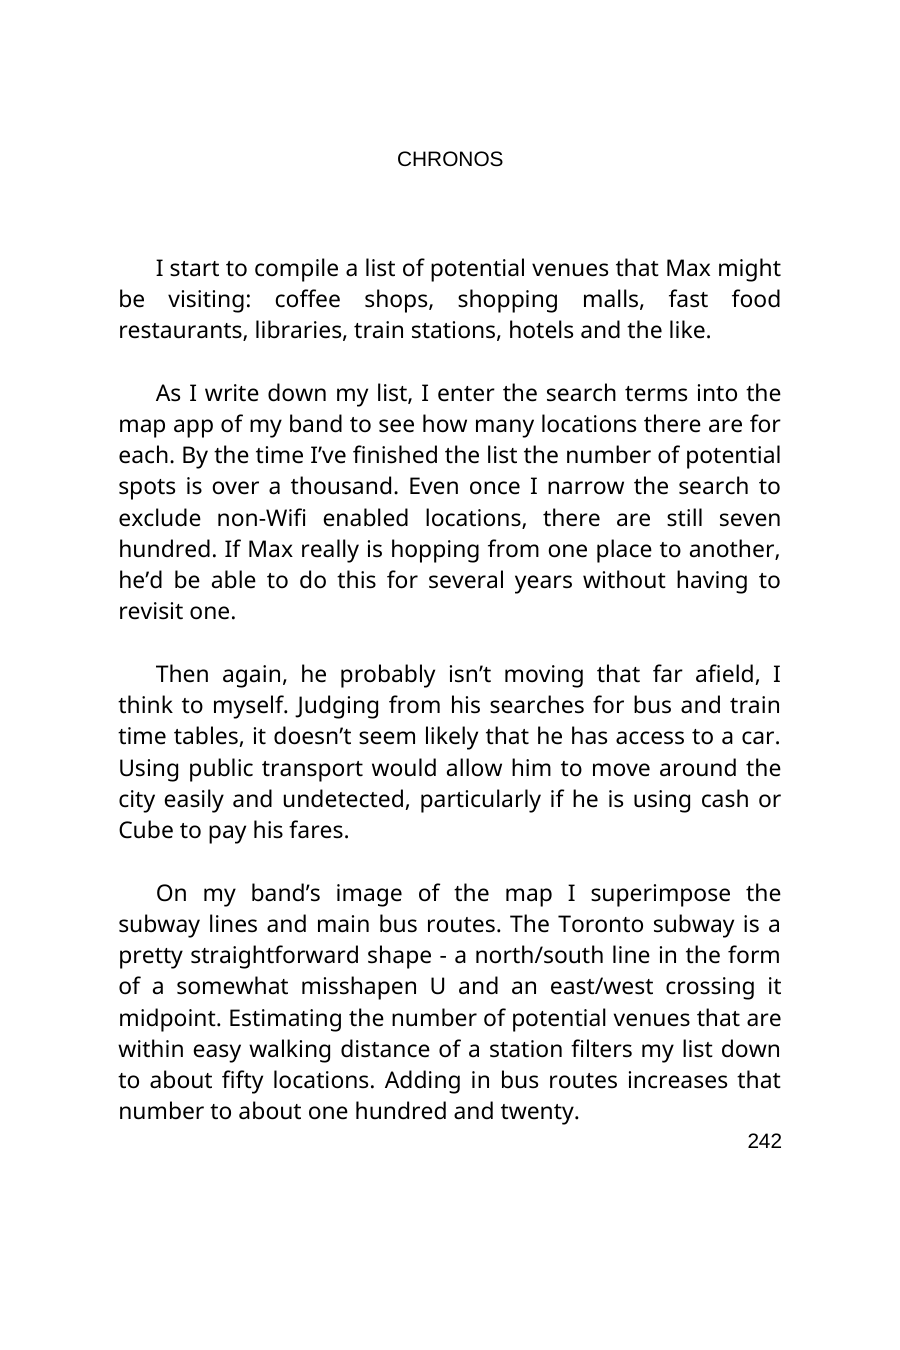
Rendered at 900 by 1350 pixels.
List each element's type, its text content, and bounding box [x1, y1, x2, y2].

text On my band’s image of the map I superimpose the subway lines and main bus routes. The Toronto subway is a pretty straightforward shape - a north/south line in the form of a somewhat misshapen U and an east/west crossing it midpoint. Estimating the number of potential venues that are within easy walking distance of a station filters my list down to about fifty locations. Adding in bus routes increases that number to about one hundred and twenty. [118, 876, 782, 1126]
text Then again, he probably isn’t moving that far afield, I think to myself. Judging from his searches for bus and train time tables, it doesn’t seem likely that he has access to a car. Using public transport would allow him to move around the city easily and undetected, particularly if he is using cash or Cube to pay his fares. [118, 658, 782, 845]
text I start to compile a list of potential venues that Max might be visiting: coffee shops, shopping malls, fast food restaurants, libraries, train stations, hotels and the like. [118, 251, 782, 345]
text As I write down my list, I enter the search terms into the map app of my band to see how many locations there are for each. By the time I’ve finished the list the number of potential spots is over a thousand. Even once I narrow the search to exclude non-Wifi enabled locations, there are still seven hundred. If Max really is hopping from one place to another, he’d be able to do this for several years without having to revisit one. [118, 376, 782, 626]
